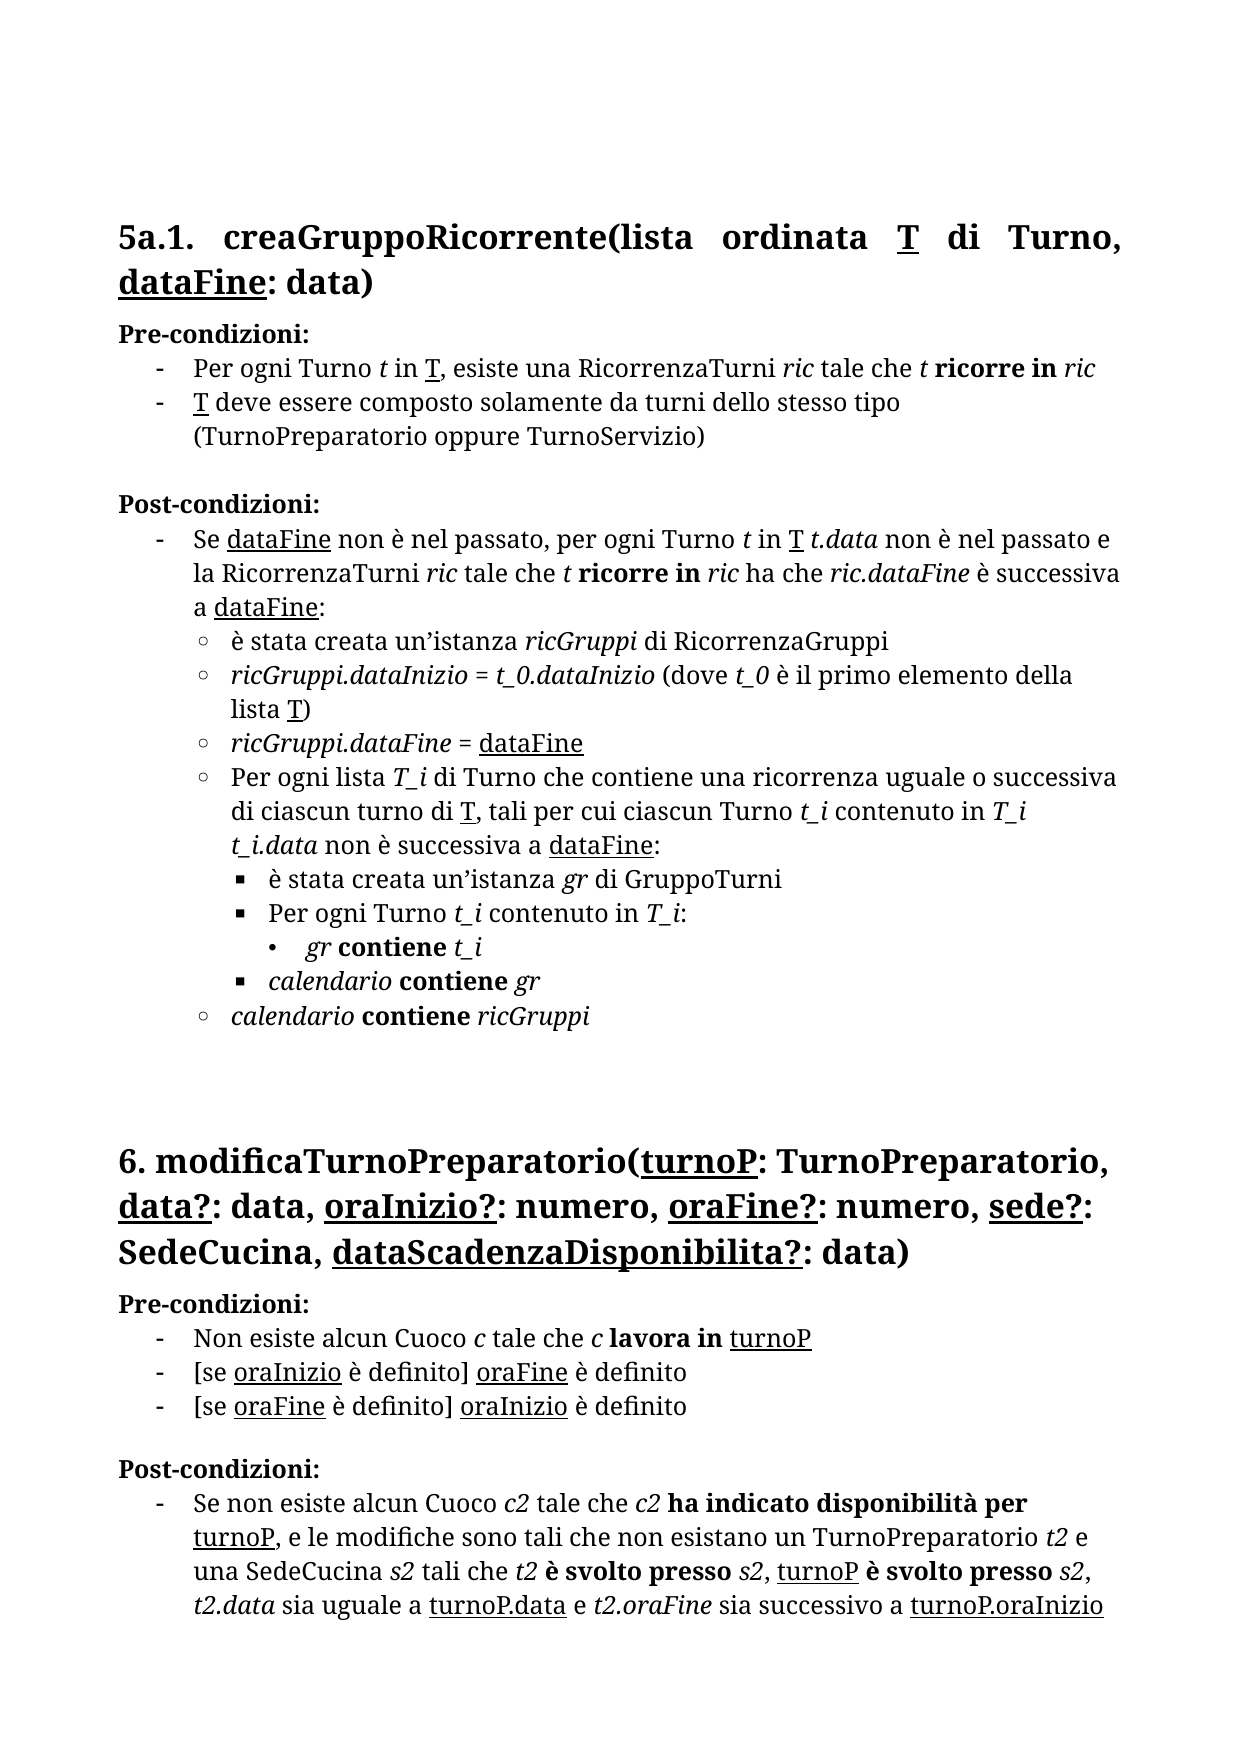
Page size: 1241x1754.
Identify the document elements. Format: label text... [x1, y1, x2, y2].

text Pre-condizioni: [118, 317, 1122, 351]
list Se dataFine non è nel passato, per ogni Turno t in T t.data non è nel passato e la RicorrenzaTurni ric tale che t ricorre in ric ha che ric.dataFine è successiva a dataFine: [156, 521, 1122, 623]
list gr contiene t_i [268, 930, 1122, 964]
list Se non esiste alcun Cuoco c2 tale che c2 ha indicato disponibilità per turnoP, e le modifiche sono tali che non esistano un TurnoPreparatorio t2 e una SedeCucina s2 tali che t2 è svolto presso s2, turnoP è svolto presso s2, t2.data sia uguale a turnoP.data e t2.oraFine sia successivo a turnoP.oraInizio [156, 1486, 1122, 1622]
text Post-condizioni: [118, 1452, 1122, 1486]
subtitle 5a.1. creaGruppoRicorrente(lista ordinata T di Turno, dataFine: data) [118, 213, 1122, 304]
list T deve essere composto solamente da turni dello stesso tipo (TurnoPreparatorio oppure TurnoServizio) [156, 385, 1122, 453]
list calendario contiene ricGruppi [193, 998, 1122, 1032]
text Post-condizioni: [118, 487, 1122, 521]
list [se oraInizio è definito] oraFine è definito [156, 1355, 1122, 1389]
list ricGruppi.dataInizio = t_0.dataInizio (dove t_0 è il primo elemento della lista T) [193, 657, 1122, 726]
list [se oraFine è definito] oraInizio è definito [156, 1389, 1122, 1423]
subtitle 6. modificaTurnoPreparatorio(turnoP: TurnoPreparatorio, data?: data, oraInizio?: numero, oraFine?: numero, sede?: SedeCucina, dataScadenzaDisponibilita?: data) [118, 1138, 1122, 1274]
list è stata creata un’istanza gr di GruppoTurni [231, 862, 1122, 896]
text Pre-condizioni: [118, 1287, 1122, 1321]
list è stata creata un’istanza ricGruppi di RicorrenzaGruppi [193, 623, 1122, 657]
list calendario contiene gr [231, 964, 1122, 998]
list Per ogni Turno t_i contenuto in T_i: [231, 896, 1122, 930]
list ricGruppi.dataFine = dataFine [193, 726, 1122, 760]
list Non esiste alcun Cuoco c tale che c lavora in turnoP [156, 1321, 1122, 1355]
list Per ogni lista T_i di Turno che contiene una ricorrenza uguale o successiva di ciascun turno di T, tali per cui ciascun Turno t_i contenuto in T_i t_i.data non è successiva a dataFine: [193, 760, 1122, 862]
list Per ogni Turno t in T, esiste una RicorrenzaTurni ric tale che t ricorre in ric [156, 351, 1122, 385]
